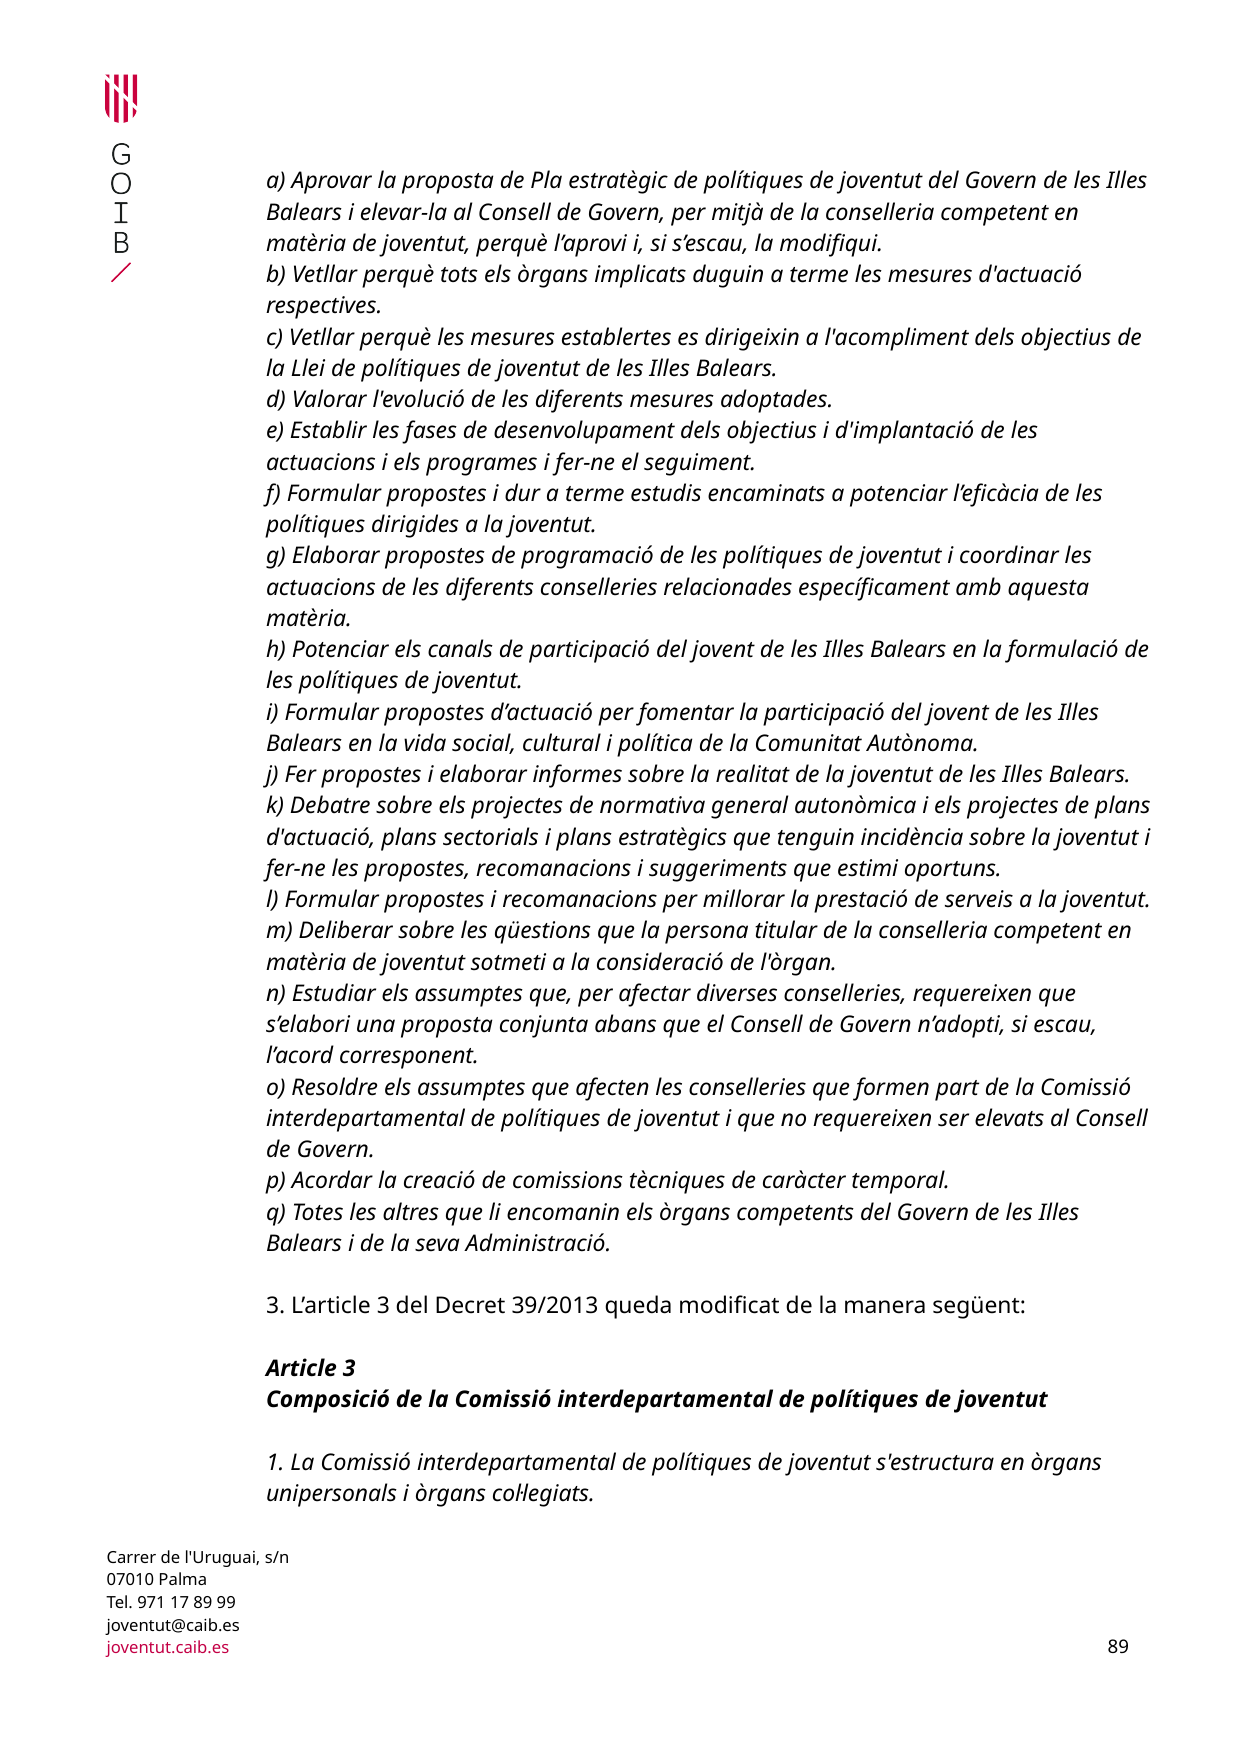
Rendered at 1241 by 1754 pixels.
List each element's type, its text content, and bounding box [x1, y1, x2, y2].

text q) Totes les altres que li encomanin els òrgans competents del Govern de les Illes Balears i de la seva Administració. [266, 1195, 1152, 1258]
text o) Resoldre els assumptes que afecten les conselleries que formen part de la Comissió interdepartamental de polítiques de joventut i que no requereixen ser elevats al Consell de Govern. [266, 1070, 1152, 1164]
text a) Aprovar la proposta de Pla estratègic de polítiques de joventut del Govern de les Illes Balears i elevar-la al Consell de Govern, per mitjà de la conselleria competent en matèria de joventut, perquè l’aprovi i, si s’escau, la modifiqui. [266, 164, 1152, 258]
text l) Formular propostes i recomanacions per millorar la prestació de serveis a la joventut. [266, 883, 1152, 914]
text b) Vetllar perquè tots els òrgans implicats duguin a terme les mesures d'actuació respectives. [266, 258, 1152, 320]
text Article 3 [266, 1352, 1152, 1383]
text Composició de la Comissió interdepartamental de polítiques de joventut [266, 1383, 1152, 1414]
text n) Estudiar els assumptes que, per afectar diverses conselleries, requereixen que s’elabori una proposta conjunta abans que el Consell de Govern n’adopti, si escau, l’acord corresponent. [266, 977, 1152, 1070]
text m) Deliberar sobre les qüestions que la persona titular de la conselleria competent en matèria de joventut sotmeti a la consideració de l'òrgan. [266, 914, 1152, 977]
text f) Formular propostes i dur a terme estudis encaminats a potenciar l’eficàcia de les polítiques dirigides a la joventut. [266, 477, 1152, 539]
text p) Acordar la creació de comissions tècniques de caràcter temporal. [266, 1164, 1152, 1195]
text d) Valorar l'evolució de les diferents mesures adoptades. [266, 383, 1152, 414]
text 1. La Comissió interdepartamental de polítiques de joventut s'estructura en òrgans unipersonals i òrgans col·legiats. [266, 1445, 1152, 1508]
text k) Debatre sobre els projectes de normativa general autonòmica i els projectes de plans d'actuació, plans sectorials i plans estratègics que tenguin incidència sobre la joventut i fer-ne les propostes, recomanacions i suggeriments que estimi oportuns. [266, 789, 1152, 883]
text h) Potenciar els canals de participació del jovent de les Illes Balears en la formulació de les polítiques de joventut. [266, 633, 1152, 695]
text j) Fer propostes i elaborar informes sobre la realitat de la joventut de les Illes Balears. [266, 758, 1152, 789]
text 3. L’article 3 del Decret 39/2013 queda modificat de la manera següent: [266, 1289, 1152, 1320]
picture [76, 51, 166, 313]
text i) Formular propostes d’actuació per fomentar la participació del jovent de les Illes Balears en la vida social, cultural i política de la Comunitat Autònoma. [266, 695, 1152, 758]
text g) Elaborar propostes de programació de les polítiques de joventut i coordinar les actuacions de les diferents conselleries relacionades específicament amb aquesta matèria. [266, 539, 1152, 633]
text e) Establir les fases de desenvolupament dels objectius i d'implantació de les actuacions i els programes i fer-ne el seguiment. [266, 414, 1152, 477]
text c) Vetllar perquè les mesures establertes es dirigeixin a l'acompliment dels objectius de la Llei de polítiques de joventut de les Illes Balears. [266, 320, 1152, 383]
